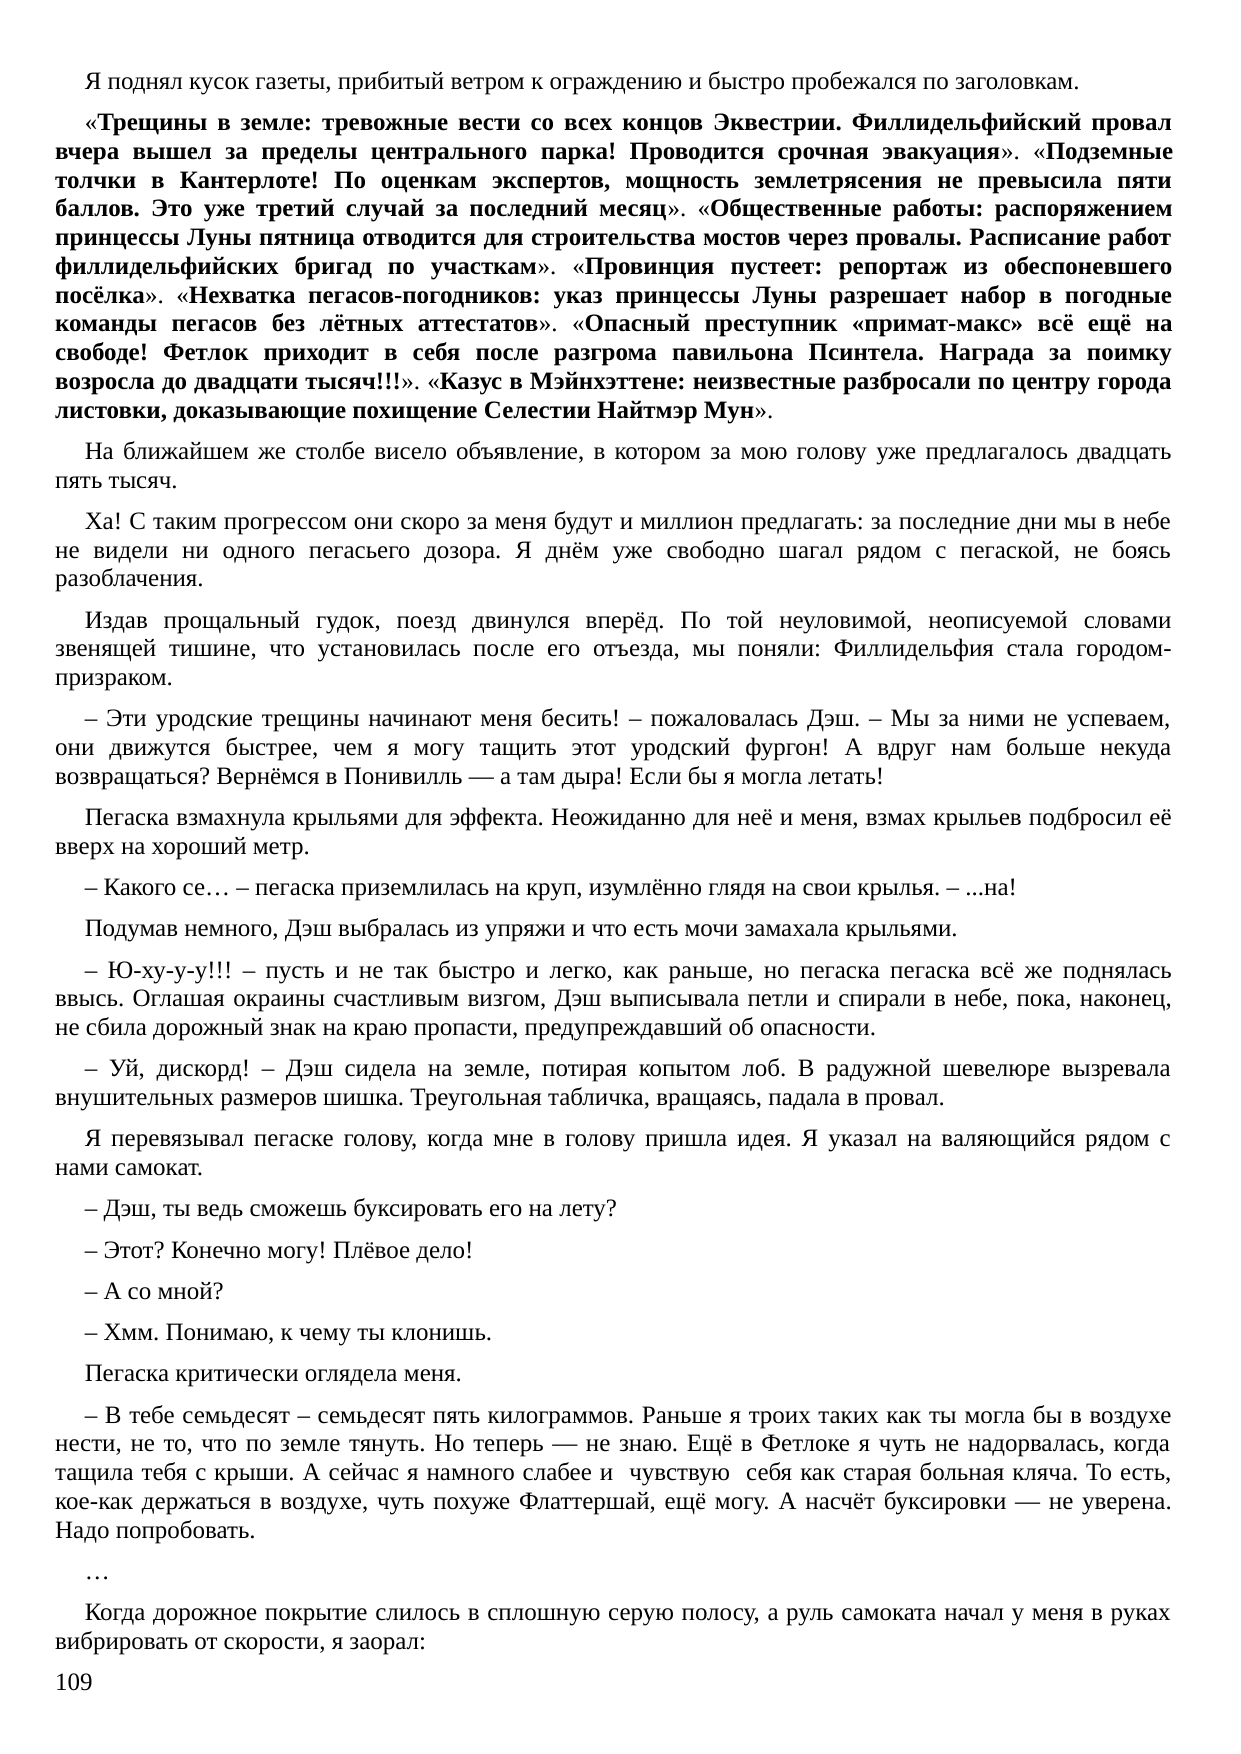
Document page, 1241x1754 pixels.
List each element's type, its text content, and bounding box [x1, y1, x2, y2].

text – Дэш, ты ведь сможешь буксировать его на лету? [55, 1193, 1173, 1222]
text «Трещины в земле: тревожные вести со всех концов Эквестрии. Филлидельфийский провал вчера вышел за пределы центрального парка! Проводится срочная эвакуация». «Подземные толчки в Кантерлоте! По оценкам экспертов, мощность землетрясения не превысила пяти баллов. Это уже третий случай за последний месяц». «Общественные работы: распоряжением принцессы Луны пятница отводится для строительства мостов через провалы. Расписание работ филлидельфийских бригад по участкам». «Провинция пустеет: репортаж из обеспоневшего посёлка». «Нехватка пегасов-погодников: указ принцессы Луны разрешает набор в погодные команды пегасов без лётных аттестатов». «Опасный преступник «примат-макс» всё ещё на свободе! Фетлок приходит в себя после разгрома павильона Псинтела. Награда за поимку возросла до двадцати тысяч!!!». «Казус в Мэйнхэттене: неизвестные разбросали по центру города листовки, доказывающие похищение Селестии Найтмэр Мун». [55, 107, 1173, 423]
text – Этот? Конечно могу! Плёвое дело! [55, 1235, 1173, 1263]
text – Эти уродские трещины начинают меня бесить! – пожаловалась Дэш. – Мы за ними не успеваем, они движутся быстрее, чем я могу тащить этот уродский фургон! А вдруг нам больше некуда возвращаться? Вернёмся в Понивилль — а там дыра! Если бы я могла летать! [55, 703, 1173, 790]
text – В тебе семьдесят – семьдесят пять килограммов. Раньше я троих таких как ты могла бы в воздухе нести, не то, что по земле тянуть. Но теперь — не знаю. Ещё в Фетлоке я чуть не надорвалась, когда тащила тебя с крыши. А сейчас я намного слабее и чувствую себя как старая больная кляча. То есть, кое-как держаться в воздухе, чуть похуже Флаттершай, ещё могу. А насчёт буксировки — не уверена. Надо попробовать. [55, 1400, 1173, 1543]
text Я поднял кусок газеты, прибитый ветром к ограждению и быстро пробежался по заголовкам. [55, 66, 1173, 95]
text … [55, 1556, 1173, 1585]
text – Уй, дискорд! – Дэш сидела на земле, потирая копытом лоб. В радужной шевелюре вызревала внушительных размеров шишка. Треугольная табличка, вращаясь, падала в провал. [55, 1053, 1173, 1111]
text – Хмм. Понимаю, к чему ты клонишь. [55, 1317, 1173, 1346]
text Пегаска взмахнула крыльями для эффекта. Неожиданно для неё и меня, взмах крыльев подбросил её вверх на хороший метр. [55, 802, 1173, 860]
text Я перевязывал пегаске голову, когда мне в голову пришла идея. Я указал на валяющийся рядом с нами самокат. [55, 1123, 1173, 1181]
text Пегаска критически оглядела меня. [55, 1358, 1173, 1387]
text Ха! С таким прогрессом они скоро за меня будут и миллион предлагать: за последние дни мы в небе не видели ни одного пегасьего дозора. Я днём уже свободно шагал рядом с пегаской, не боясь разоблачения. [55, 506, 1173, 592]
text – А со мной? [55, 1276, 1173, 1305]
text На ближайшем же столбе висело объявление, в котором за мою голову уже предлагалось двадцать пять тысяч. [55, 436, 1173, 493]
text Когда дорожное покрытие слилось в сплошную серую полосу, а руль самоката начал у меня в руках вибрировать от скорости, я заорал: [55, 1597, 1173, 1655]
text Подумав немного, Дэш выбралась из упряжи и что есть мочи замахала крыльями. [55, 913, 1173, 942]
text – Какого се… – пегаска приземлилась на круп, изумлённо глядя на свои крылья. – ...на! [55, 872, 1173, 901]
text Издав прощальный гудок, поезд двинулся вперёд. По той неуловимой, неописуемой словами звенящей тишине, что установилась после его отъезда, мы поняли: Филлидельфия стала городом-призраком. [55, 605, 1173, 691]
text – Ю-ху-у-у!!! – пусть и не так быстро и легко, как раньше, но пегаска пегаска всё же поднялась ввысь. Оглашая окраины счастливым визгом, Дэш выписывала петли и спирали в небе, пока, наконец, не сбила дорожный знак на краю пропасти, предупреждавший об опасности. [55, 955, 1173, 1041]
